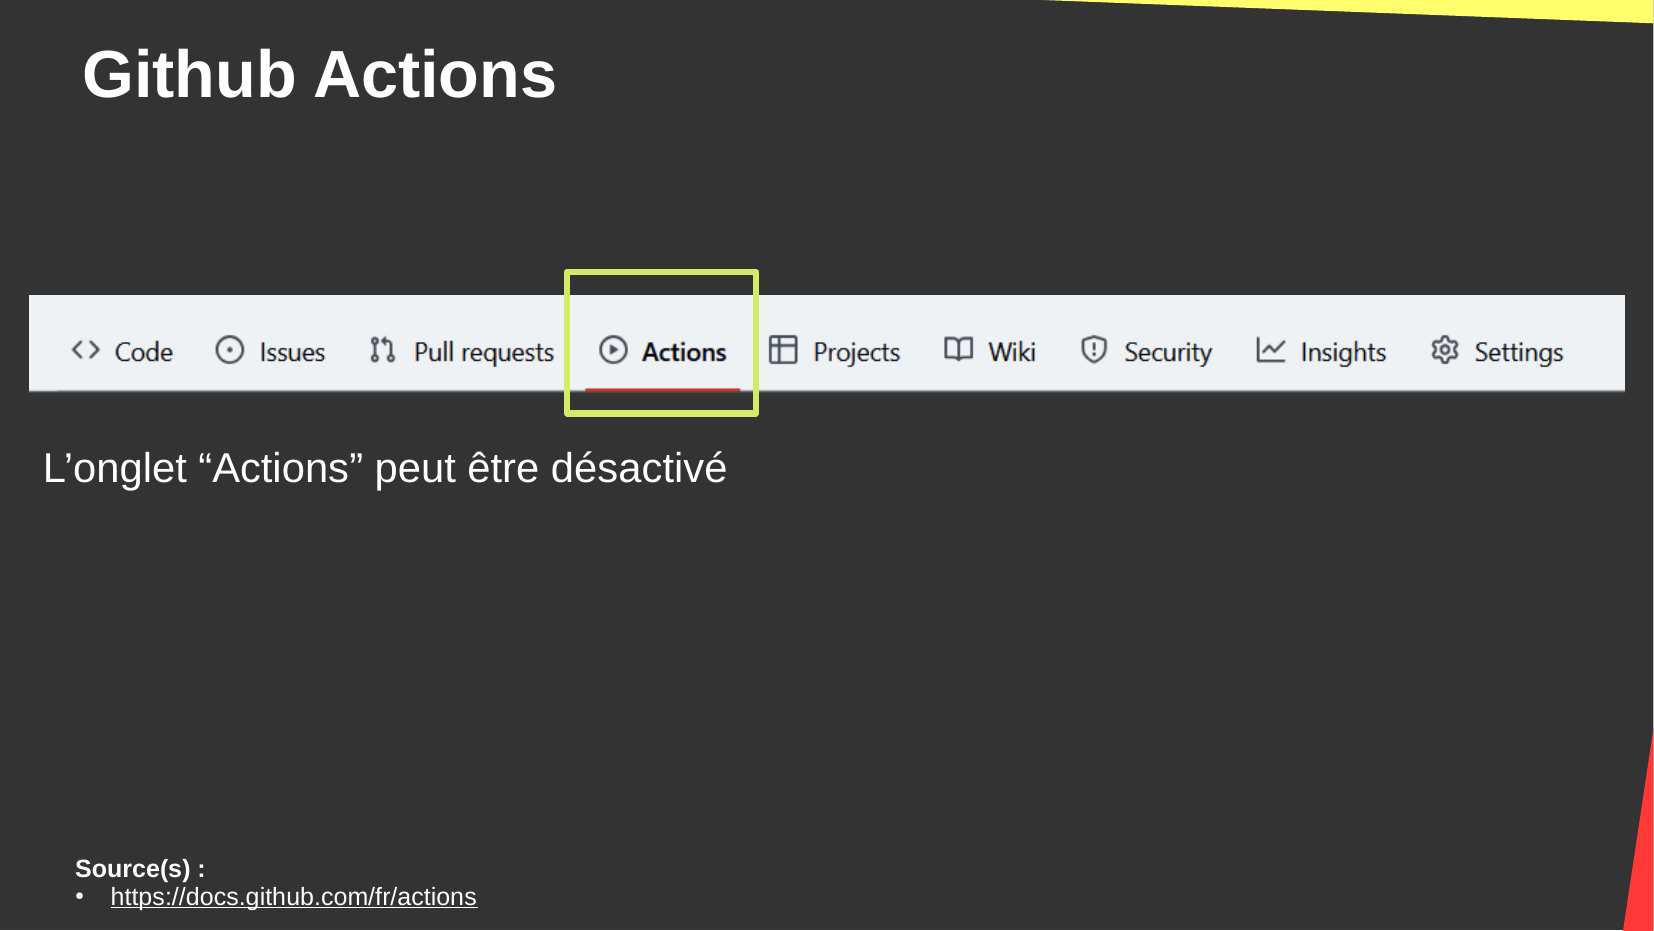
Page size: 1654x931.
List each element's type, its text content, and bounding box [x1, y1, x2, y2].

picture [570, 295, 753, 393]
text_box L’onglet “Actions” peut être désactivé [28, 437, 1512, 508]
text_box Source(s) : https://docs.github.com/fr/actions [60, 809, 1546, 919]
picture [29, 295, 564, 393]
text_box [1622, 724, 1654, 931]
text_box [1042, 0, 1654, 24]
title Github Actions [82, 37, 1123, 119]
picture [759, 295, 1625, 393]
